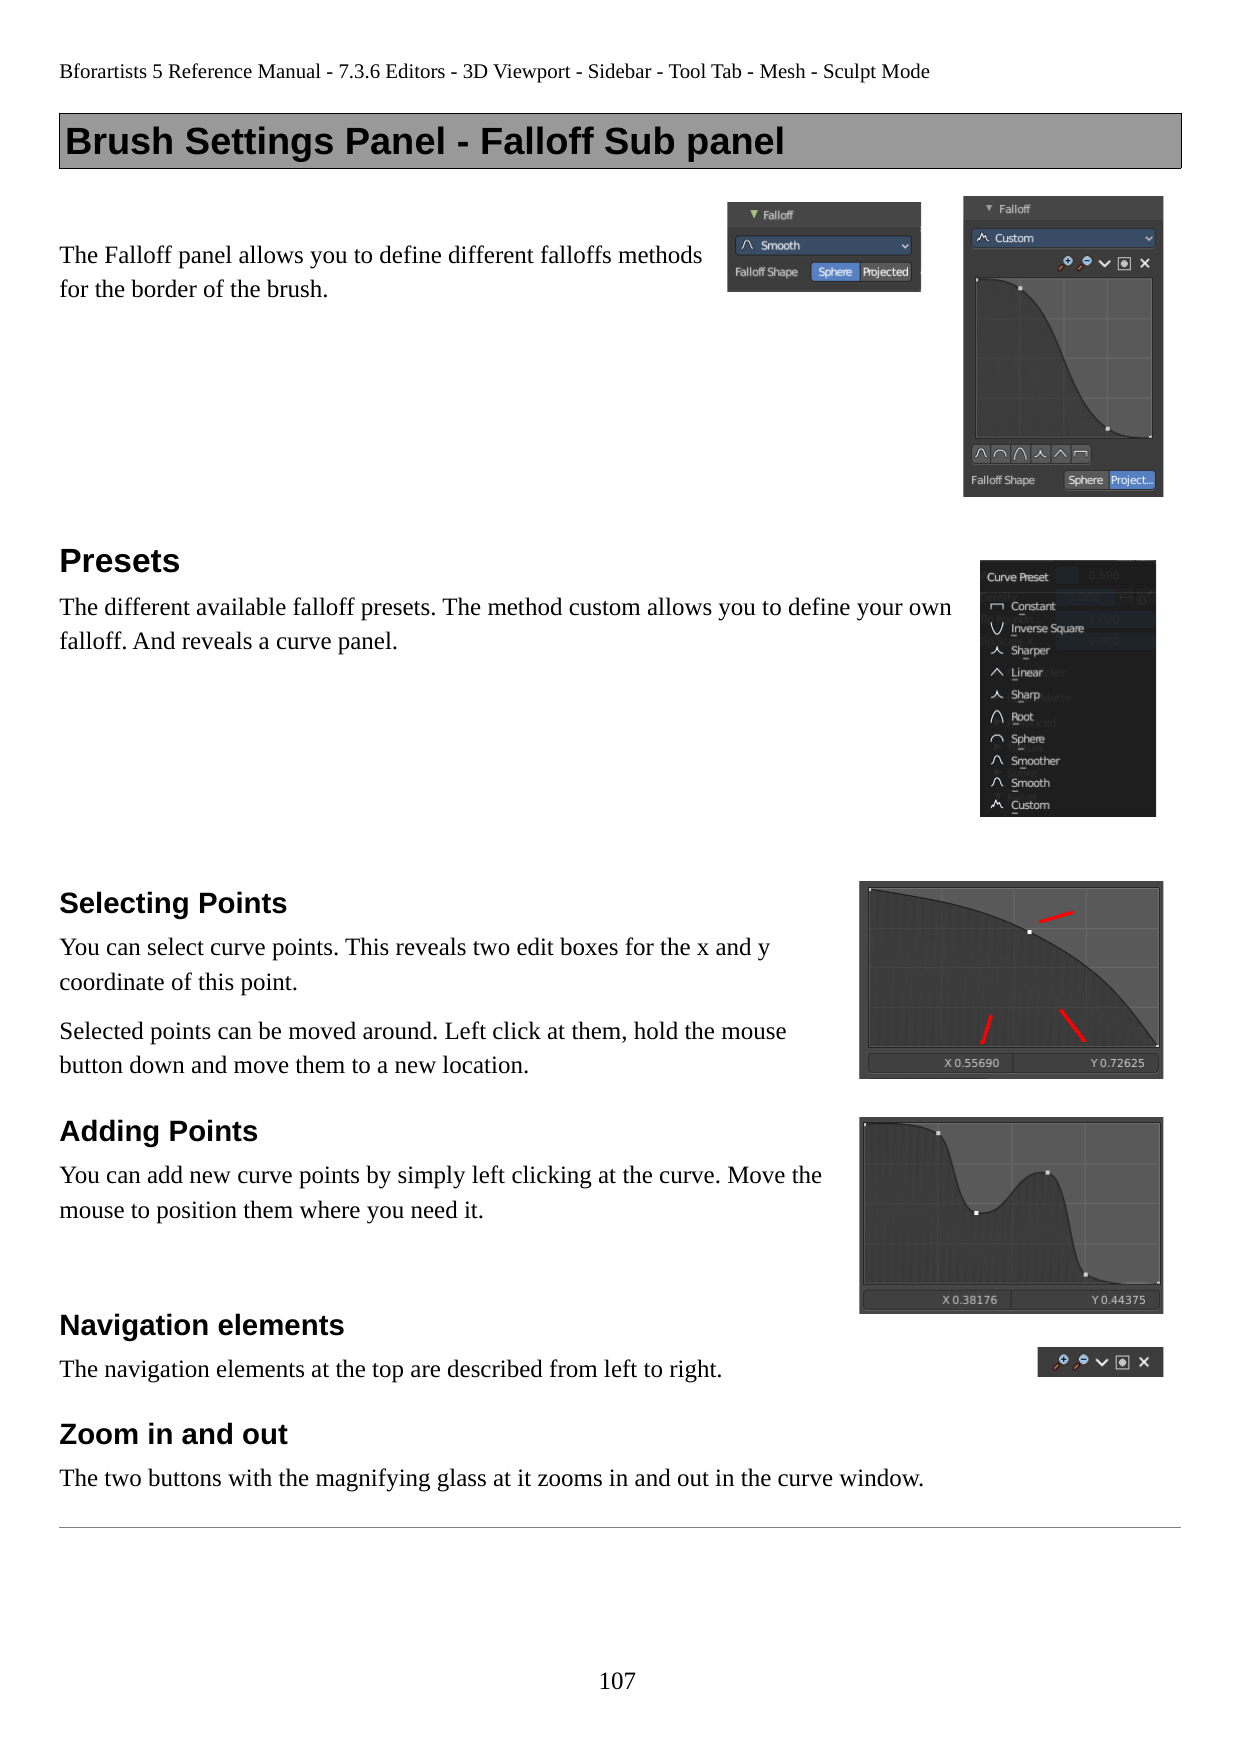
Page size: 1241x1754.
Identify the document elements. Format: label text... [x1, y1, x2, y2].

text The two buttons with the magnifying glass at it zooms in and out in the curve window. [59, 1463, 1181, 1492]
text You can select curve points. This reveals two edit boxes for the x and y coordinate of this point. [59, 932, 859, 996]
text The navigation elements at the top are described from left to right. [59, 1354, 1181, 1382]
text The different available falloff presets. The method custom allows you to define your own falloff. And reveals a curve panel. [59, 592, 980, 655]
picture [980, 560, 1157, 817]
subtitle Adding Points [59, 1114, 1181, 1148]
subtitle Selecting Points [59, 886, 859, 920]
picture [1037, 1347, 1164, 1377]
picture [859, 1117, 1164, 1314]
text Selected points can be moved around. Left click at them, hold the mouse button down and move them to a new location. [59, 1016, 859, 1079]
text You can add new curve points by simply left clicking at the curve. Move the mouse to position them where you need it. [59, 1160, 859, 1223]
subtitle Navigation elements [59, 1307, 1181, 1341]
picture [859, 881, 1164, 1079]
subtitle [1164, 886, 1181, 920]
subtitle Zoom in and out [59, 1417, 1181, 1451]
picture [727, 202, 922, 292]
subtitle Presets [59, 541, 1181, 579]
table_header Brush Settings Panel - Falloff Sub panel [60, 114, 1181, 168]
text The Falloff panel allows you to define different falloffs methods for the border of the brush. [59, 240, 963, 303]
picture [963, 196, 1164, 497]
